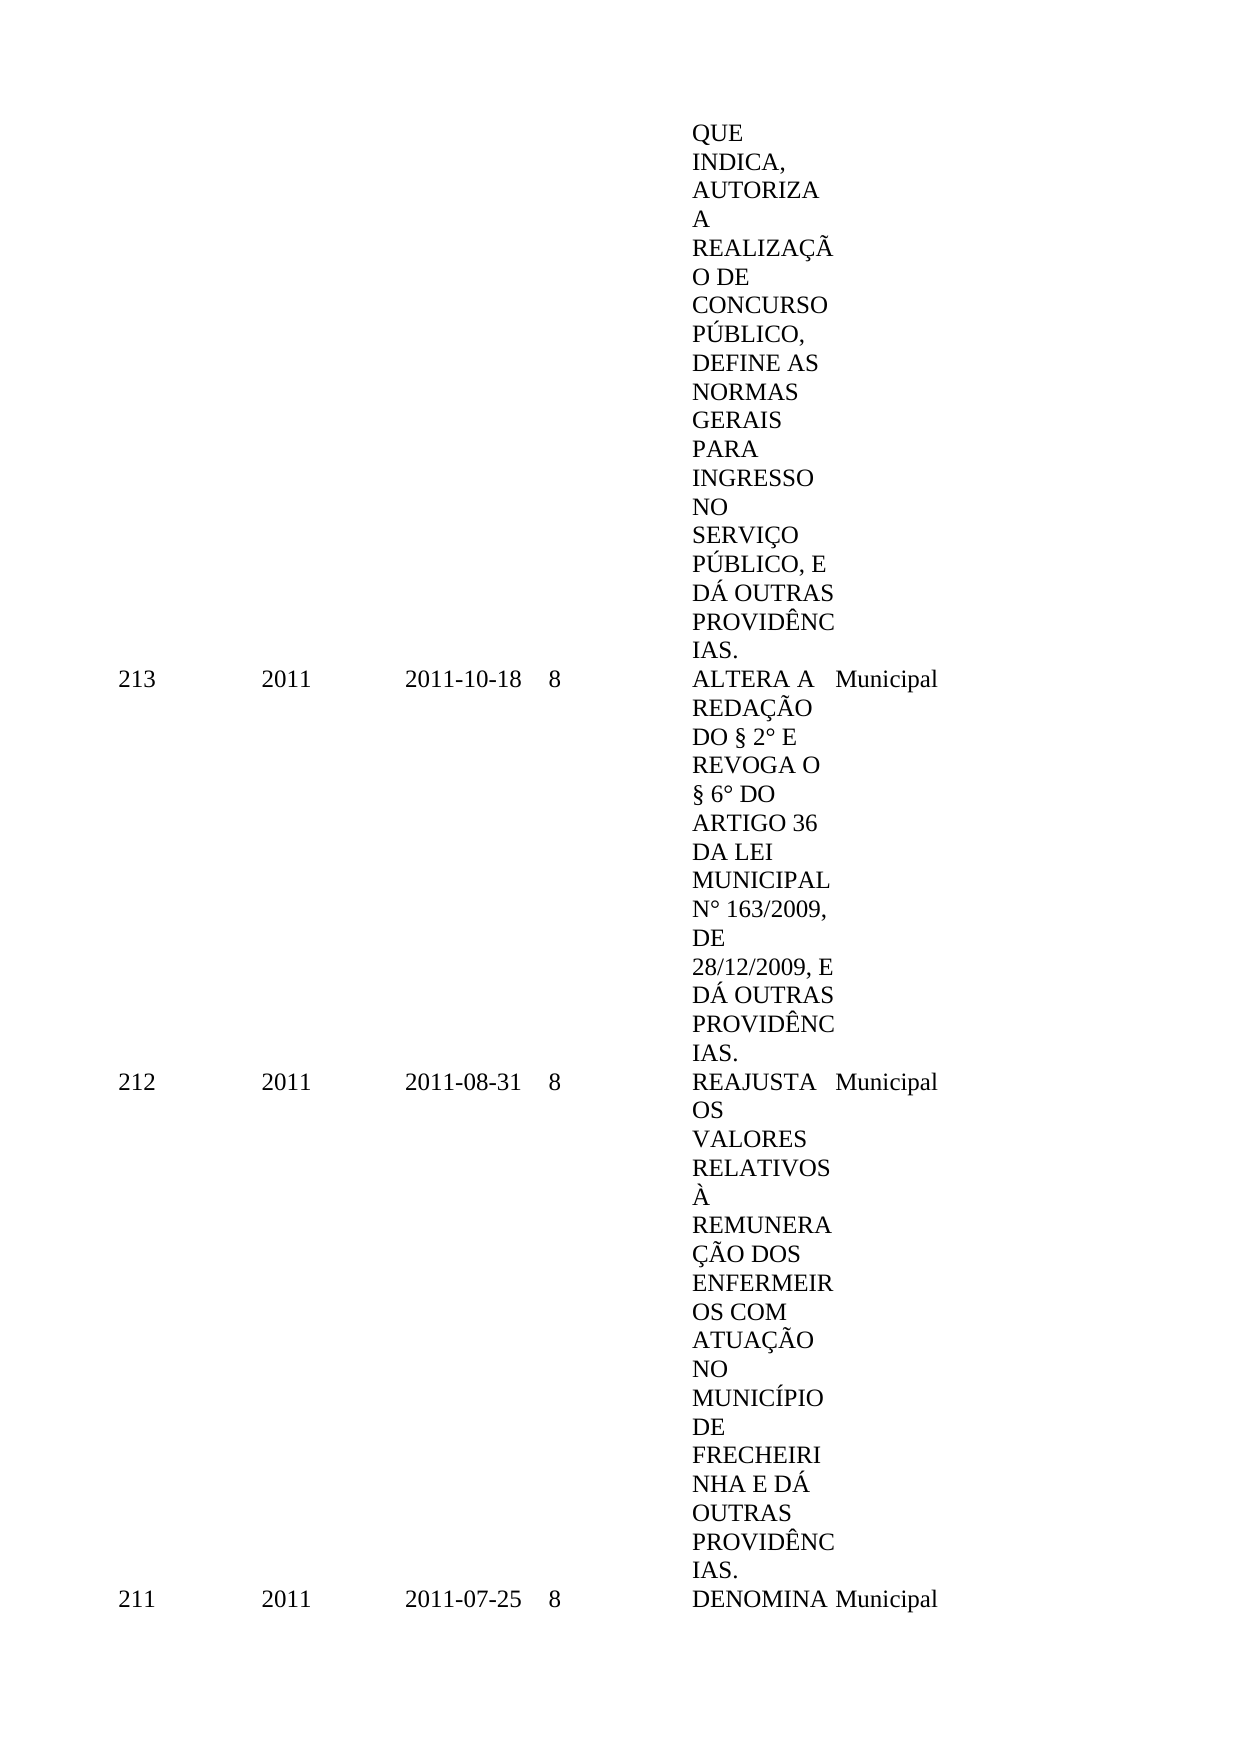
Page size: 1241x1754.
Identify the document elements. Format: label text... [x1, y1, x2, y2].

table_cell 212 [118, 1067, 261, 1584]
table_cell 2011-10-18 [405, 664, 548, 1067]
table_cell Municipal [835, 1584, 979, 1613]
table_cell [979, 664, 1122, 1067]
table_cell [118, 118, 261, 664]
table_cell ALTERA A REDAÇÃO DO § 2° E REVOGA O § 6° DO ARTIGO 36 DA LEI MUNICIPAL N° 163/2009, DE 28/12/2009, E DÁ OUTRAS PROVIDÊNCIAS. [692, 664, 835, 1067]
table_cell [261, 118, 405, 664]
table_cell [979, 1584, 1122, 1613]
table_cell Municipal [835, 1067, 979, 1584]
table_cell [835, 118, 979, 664]
table_cell DENOMINA [692, 1584, 835, 1613]
table_cell 8 [548, 1067, 692, 1584]
table_cell 8 [548, 1584, 692, 1613]
table_cell 213 [118, 664, 261, 1067]
table_cell [405, 118, 548, 664]
table_cell [979, 1067, 1122, 1584]
table_cell 211 [118, 1584, 261, 1613]
table_cell [979, 118, 1122, 664]
table_cell 2011-08-31 [405, 1067, 548, 1584]
table_cell 2011 [261, 664, 405, 1067]
table_cell [548, 118, 692, 664]
table_cell 2011 [261, 1067, 405, 1584]
table_cell REAJUSTA OS VALORES RELATIVOS À REMUNERAÇÃO DOS ENFERMEIROS COM ATUAÇÃO NO MUNICÍPIO DE FRECHEIRINHA E DÁ OUTRAS PROVIDÊNCIAS. [692, 1067, 835, 1584]
table_cell QUE INDICA, AUTORIZA A REALIZAÇÃO DE CONCURSO PÚBLICO, DEFINE AS NORMAS GERAIS PARA INGRESSO NO SERVIÇO PÚBLICO, E DÁ OUTRAS PROVIDÊNCIAS. [692, 118, 835, 664]
table_cell Municipal [835, 664, 979, 1067]
table_cell 2011-07-25 [405, 1584, 548, 1613]
table_cell 8 [548, 664, 692, 1067]
table_cell 2011 [261, 1584, 405, 1613]
